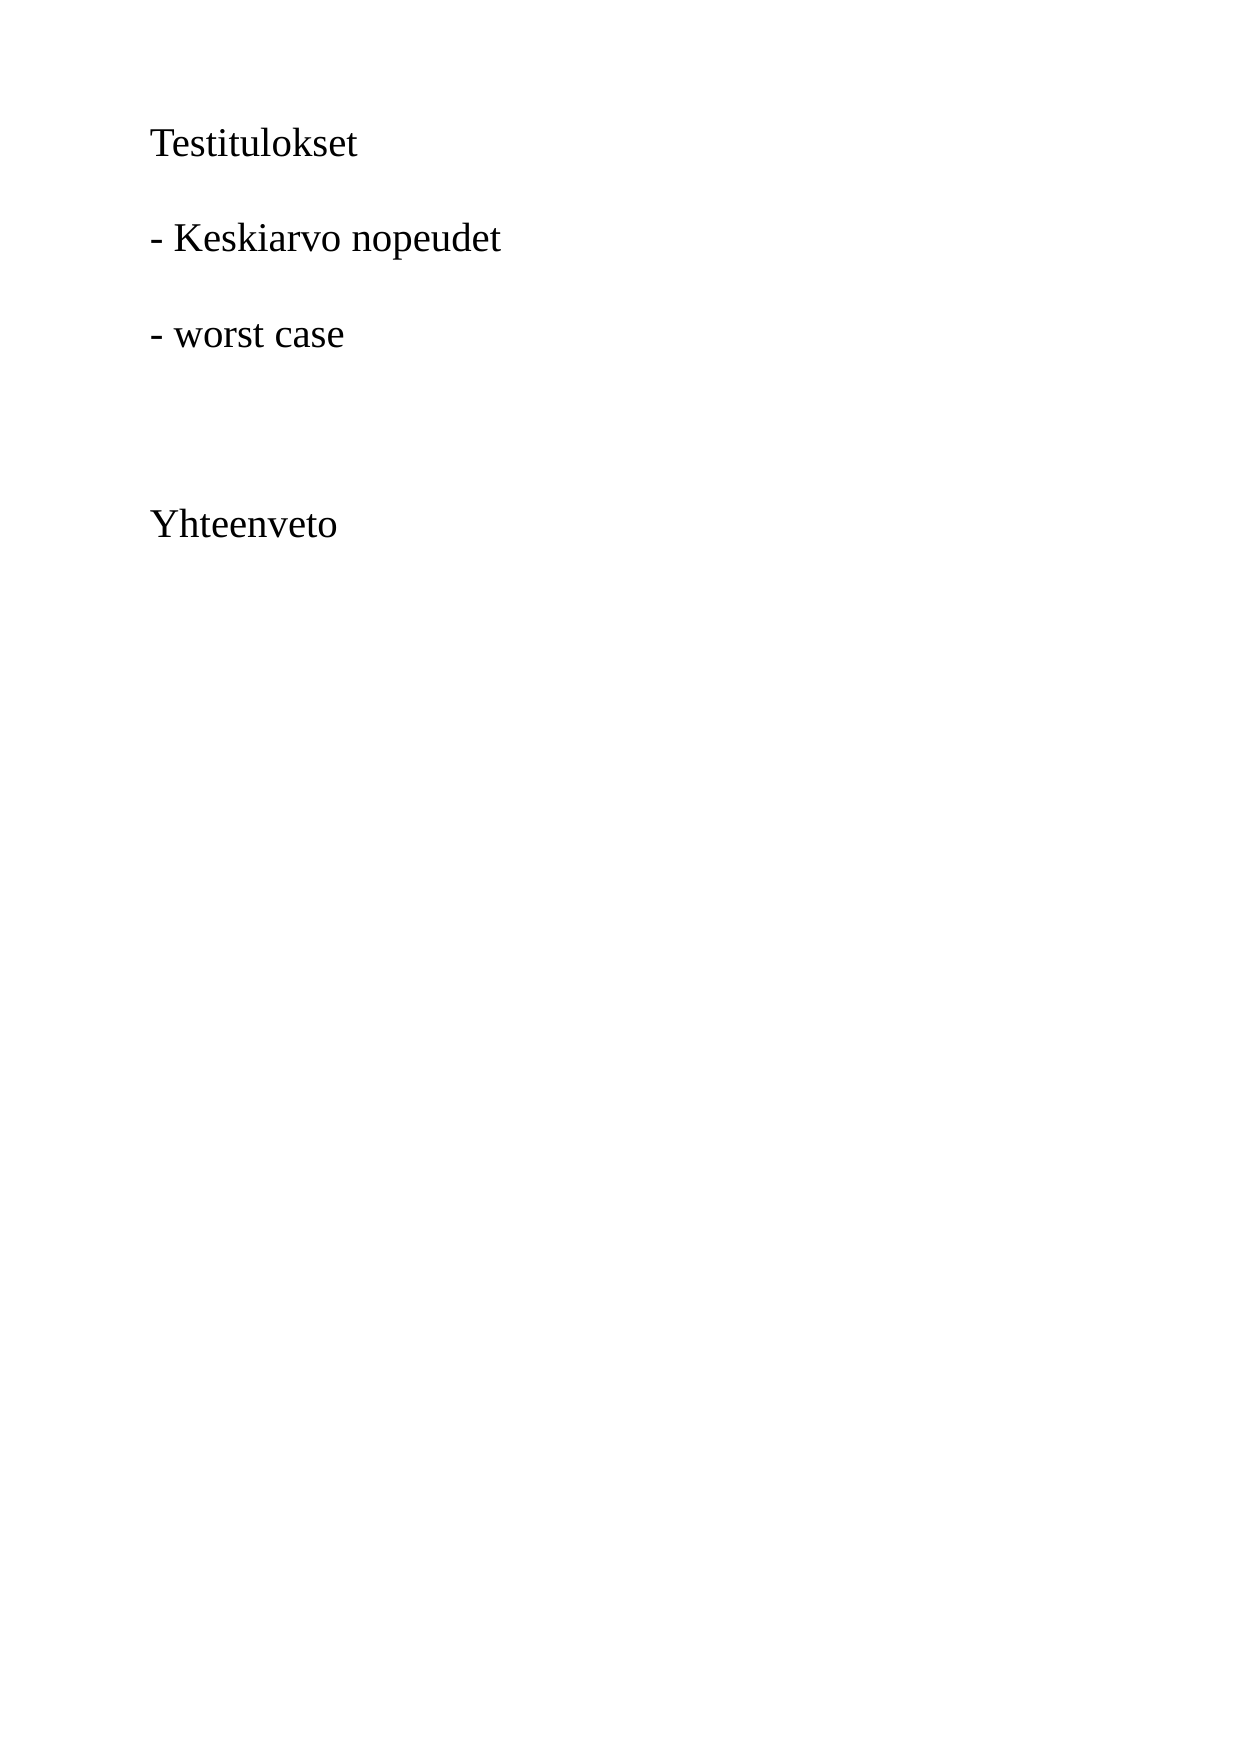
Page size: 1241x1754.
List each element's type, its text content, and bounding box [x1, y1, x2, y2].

subtitle - worst case [149, 309, 1096, 356]
subtitle - Keskiarvo nopeudet [149, 213, 1096, 261]
subtitle Testitulokset [149, 118, 1096, 165]
subtitle Yhteenveto [149, 500, 1096, 547]
